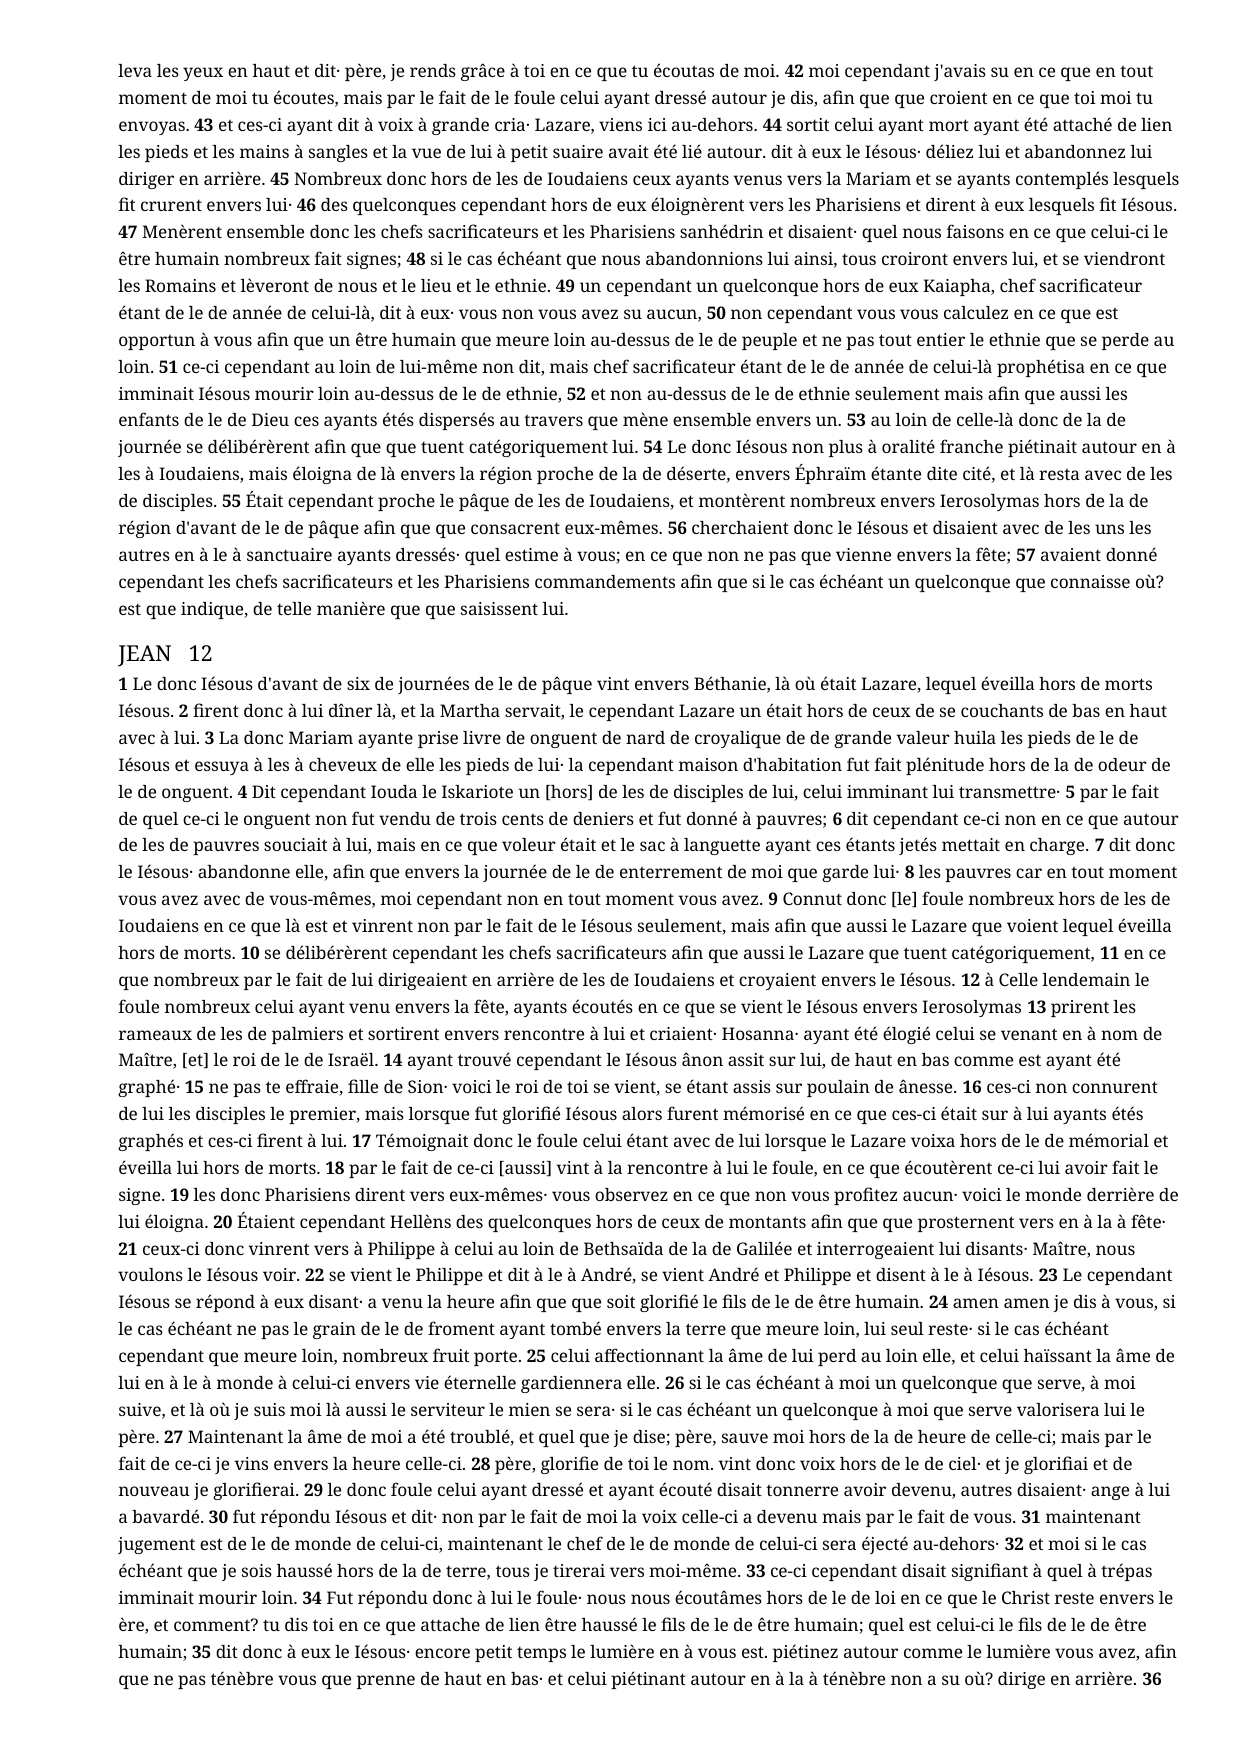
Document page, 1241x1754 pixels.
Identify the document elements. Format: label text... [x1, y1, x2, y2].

text JEAN 12 [118, 638, 1181, 668]
text leva les yeux en haut et dit· père, je rends grâce à toi en ce que tu écoutas de moi. 42 moi cependant j'avais su en ce que en tout moment de moi tu écoutes, mais par le fait de le foule celui ayant dressé autour je dis, afin que que croient en ce que toi moi tu envoyas. 43 et ces-ci ayant dit à voix à grande cria· Lazare, viens ici au-dehors. 44 sortit celui ayant mort ayant été attaché de lien les pieds et les mains à sangles et la vue de lui à petit suaire avait été lié autour. dit à eux le Iésous· déliez lui et abandonnez lui diriger en arrière. 45 Nombreux donc hors de les de Ioudaiens ceux ayants venus vers la Mariam et se ayants contemplés lesquels fit crurent envers lui· 46 des quelconques cependant hors de eux éloignèrent vers les Pharisiens et dirent à eux lesquels fit Iésous. 47 Menèrent ensemble donc les chefs sacrificateurs et les Pharisiens sanhédrin et disaient· quel nous faisons en ce que celui-ci le être humain nombreux fait signes; 48 si le cas échéant que nous abandonnions lui ainsi, tous croiront envers lui, et se viendront les Romains et lèveront de nous et le lieu et le ethnie. 49 un cependant un quelconque hors de eux Kaiapha, chef sacrificateur étant de le de année de celui-là, dit à eux· vous non vous avez su aucun, 50 non cependant vous vous calculez en ce que est opportun à vous afin que un être humain que meure loin au-dessus de le de peuple et ne pas tout entier le ethnie que se perde au loin. 51 ce-ci cependant au loin de lui-même non dit, mais chef sacrificateur étant de le de année de celui-là prophétisa en ce que imminait Iésous mourir loin au-dessus de le de ethnie, 52 et non au-dessus de le de ethnie seulement mais afin que aussi les enfants de le de Dieu ces ayants étés dispersés au travers que mène ensemble envers un. 53 au loin de celle-là donc de la de journée se délibérèrent afin que que tuent catégoriquement lui. 54 Le donc Iésous non plus à oralité franche piétinait autour en à les à Ioudaiens, mais éloigna de là envers la région proche de la de déserte, envers Éphraïm étante dite cité, et là resta avec de les de disciples. 55 Était cependant proche le pâque de les de Ioudaiens, et montèrent nombreux envers Ierosolymas hors de la de région d'avant de le de pâque afin que que consacrent eux-mêmes. 56 cherchaient donc le Iésous et disaient avec de les uns les autres en à le à sanctuaire ayants dressés· quel estime à vous; en ce que non ne pas que vienne envers la fête; 57 avaient donné cependant les chefs sacrificateurs et les Pharisiens commandements afin que si le cas échéant un quelconque que connaisse où? est que indique, de telle manière que que saisissent lui. [118, 59, 1181, 620]
text 1 Le donc Iésous d'avant de six de journées de le de pâque vint envers Béthanie, là où était Lazare, lequel éveilla hors de morts Iésous. 2 firent donc à lui dîner là, et la Martha servait, le cependant Lazare un était hors de ceux de se couchants de bas en haut avec à lui. 3 La donc Mariam ayante prise livre de onguent de nard de croyalique de de grande valeur huila les pieds de le de Iésous et essuya à les à cheveux de elle les pieds de lui· la cependant maison d'habitation fut fait plénitude hors de la de odeur de le de onguent. 4 Dit cependant Iouda le Iskariote un [hors] de les de disciples de lui, celui imminant lui transmettre· 5 par le fait de quel ce-ci le onguent non fut vendu de trois cents de deniers et fut donné à pauvres; 6 dit cependant ce-ci non en ce que autour de les de pauvres souciait à lui, mais en ce que voleur était et le sac à languette ayant ces étants jetés mettait en charge. 7 dit donc le Iésous· abandonne elle, afin que envers la journée de le de enterrement de moi que garde lui· 8 les pauvres car en tout moment vous avez avec de vous-mêmes, moi cependant non en tout moment vous avez. 9 Connut donc [le] foule nombreux hors de les de Ioudaiens en ce que là est et vinrent non par le fait de le Iésous seulement, mais afin que aussi le Lazare que voient lequel éveilla hors de morts. 10 se délibérèrent cependant les chefs sacrificateurs afin que aussi le Lazare que tuent catégoriquement, 11 en ce que nombreux par le fait de lui dirigeaient en arrière de les de Ioudaiens et croyaient envers le Iésous. 12 à Celle lendemain le foule nombreux celui ayant venu envers la fête, ayants écoutés en ce que se vient le Iésous envers Ierosolymas 13 prirent les rameaux de les de palmiers et sortirent envers rencontre à lui et criaient· Hosanna· ayant été élogié celui se venant en à nom de Maître, [et] le roi de le de Israël. 14 ayant trouvé cependant le Iésous ânon assit sur lui, de haut en bas comme est ayant été graphé· 15 ne pas te effraie, fille de Sion· voici le roi de toi se vient, se étant assis sur poulain de ânesse. 16 ces-ci non connurent de lui les disciples le premier, mais lorsque fut glorifié Iésous alors furent mémorisé en ce que ces-ci était sur à lui ayants étés graphés et ces-ci firent à lui. 17 Témoignait donc le foule celui étant avec de lui lorsque le Lazare voixa hors de le de mémorial et éveilla lui hors de morts. 18 par le fait de ce-ci [aussi] vint à la rencontre à lui le foule, en ce que écoutèrent ce-ci lui avoir fait le signe. 19 les donc Pharisiens dirent vers eux-mêmes· vous observez en ce que non vous profitez aucun· voici le monde derrière de lui éloigna. 20 Étaient cependant Hellèns des quelconques hors de ceux de montants afin que que prosternent vers en à la à fête· 21 ceux-ci donc vinrent vers à Philippe à celui au loin de Bethsaïda de la de Galilée et interrogeaient lui disants· Maître, nous voulons le Iésous voir. 22 se vient le Philippe et dit à le à André, se vient André et Philippe et disent à le à Iésous. 23 Le cependant Iésous se répond à eux disant· a venu la heure afin que que soit glorifié le fils de le de être humain. 24 amen amen je dis à vous, si le cas échéant ne pas le grain de le de froment ayant tombé envers la terre que meure loin, lui seul reste· si le cas échéant cependant que meure loin, nombreux fruit porte. 25 celui affectionnant la âme de lui perd au loin elle, et celui haïssant la âme de lui en à le à monde à celui-ci envers vie éternelle gardiennera elle. 26 si le cas échéant à moi un quelconque que serve, à moi suive, et là où je suis moi là aussi le serviteur le mien se sera· si le cas échéant un quelconque à moi que serve valorisera lui le père. 27 Maintenant la âme de moi a été troublé, et quel que je dise; père, sauve moi hors de la de heure de celle-ci; mais par le fait de ce-ci je vins envers la heure celle-ci. 28 père, glorifie de toi le nom. vint donc voix hors de le de ciel· et je glorifiai et de nouveau je glorifierai. 29 le donc foule celui ayant dressé et ayant écouté disait tonnerre avoir devenu, autres disaient· ange à lui a bavardé. 30 fut répondu Iésous et dit· non par le fait de moi la voix celle-ci a devenu mais par le fait de vous. 31 maintenant jugement est de le de monde de celui-ci, maintenant le chef de le de monde de celui-ci sera éjecté au-dehors· 32 et moi si le cas échéant que je sois haussé hors de la de terre, tous je tirerai vers moi-même. 33 ce-ci cependant disait signifiant à quel à trépas imminait mourir loin. 34 Fut répondu donc à lui le foule· nous nous écoutâmes hors de le de loi en ce que le Christ reste envers le ère, et comment? tu dis toi en ce que attache de lien être haussé le fils de le de être humain; quel est celui-ci le fils de le de être humain; 35 dit donc à eux le Iésous· encore petit temps le lumière en à vous est. piétinez autour comme le lumière vous avez, afin que ne pas ténèbre vous que prenne de haut en bas· et celui piétinant autour en à la à ténèbre non a su où? dirige en arrière. 36 [118, 672, 1181, 1690]
